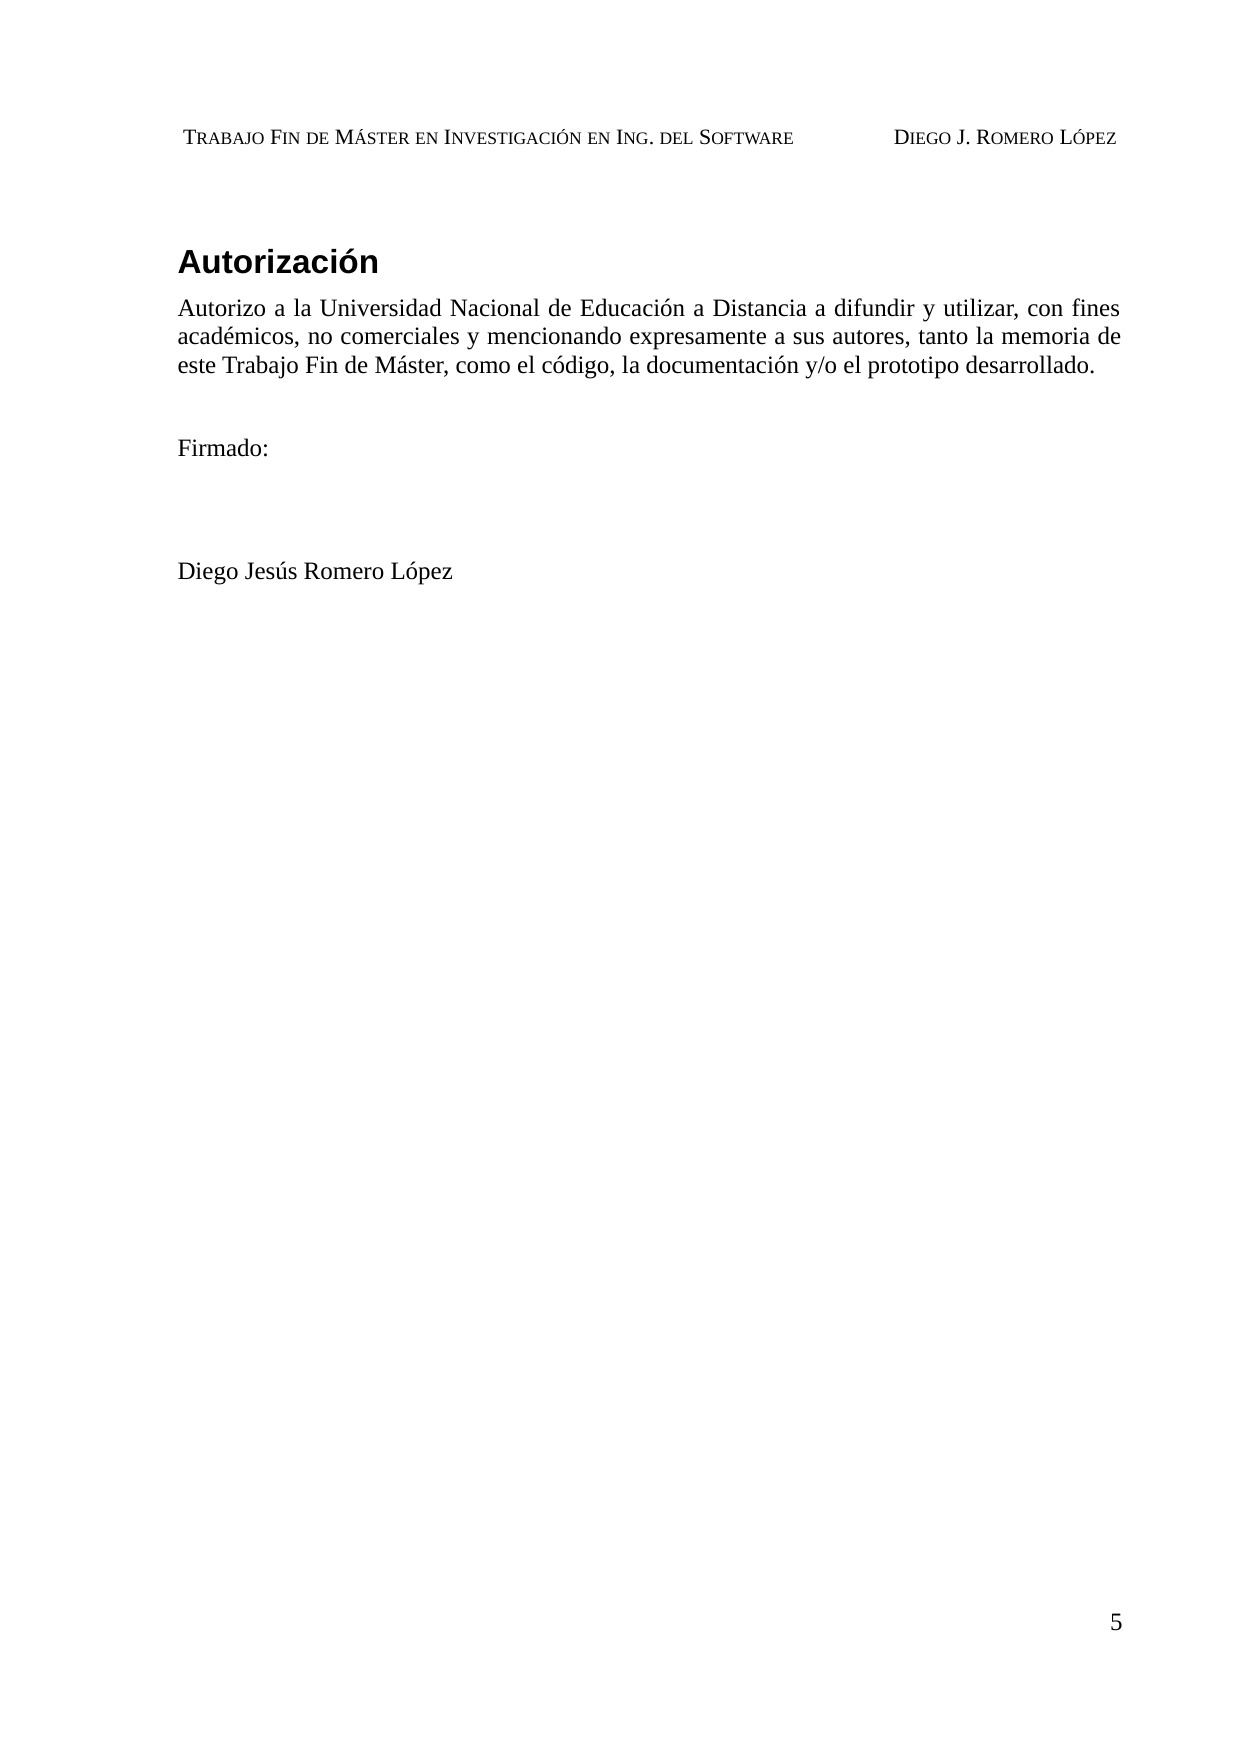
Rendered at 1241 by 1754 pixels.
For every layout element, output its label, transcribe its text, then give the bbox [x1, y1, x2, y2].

text Autorización [177, 242, 1122, 280]
text Diego Jesús Romero López [177, 556, 1122, 585]
text Autorizo a la Universidad Nacional de Educación a Distancia a difundir y utilizar, con fines académicos, no comerciales y mencionando expresamente a sus autores, tanto la memoria de este Trabajo Fin de Máster, como el código, la documentación y/o el prototipo desarrollado. [177, 293, 1122, 379]
text Firmado: [177, 433, 1122, 461]
